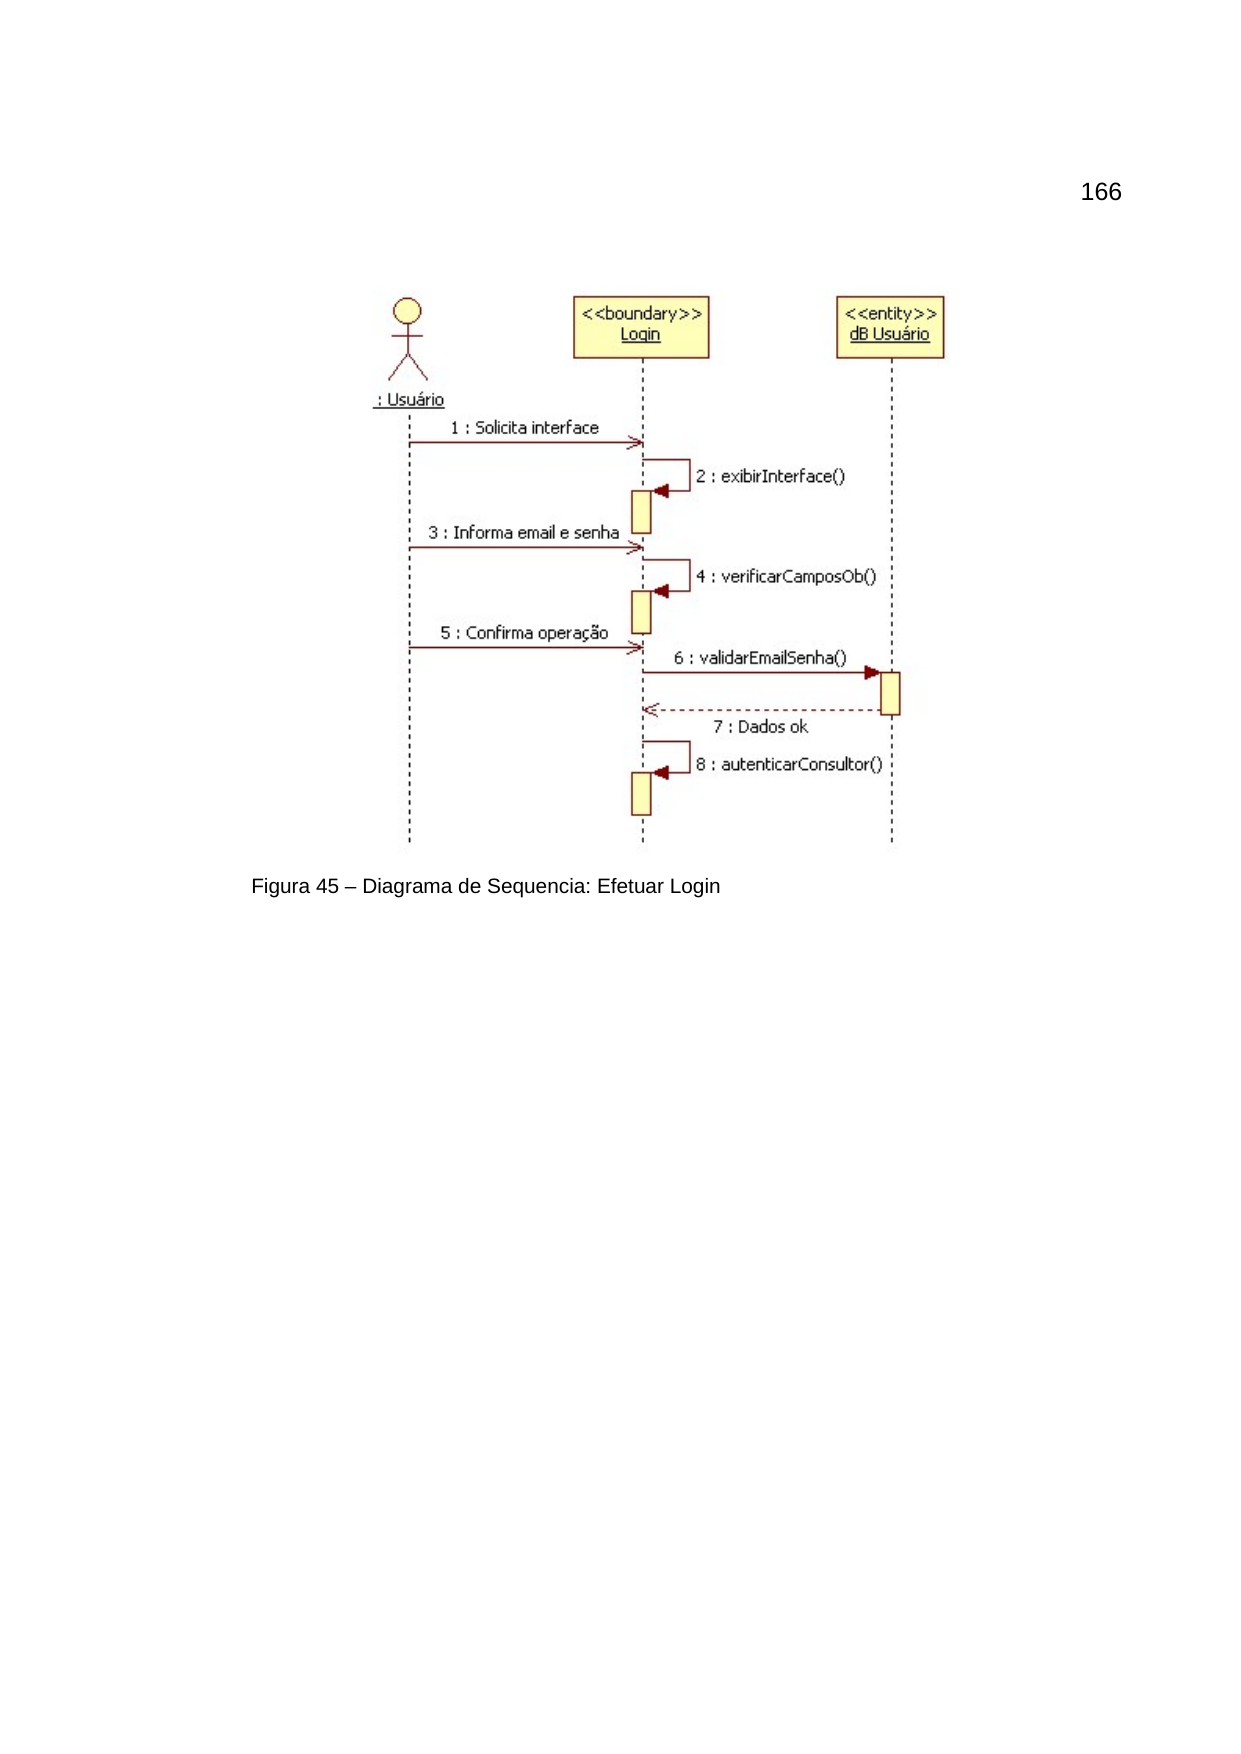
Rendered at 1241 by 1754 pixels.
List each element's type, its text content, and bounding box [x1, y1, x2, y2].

picture [323, 265, 976, 874]
text Figura 45 – Diagrama de Sequencia: Efetuar Login [177, 874, 1122, 897]
